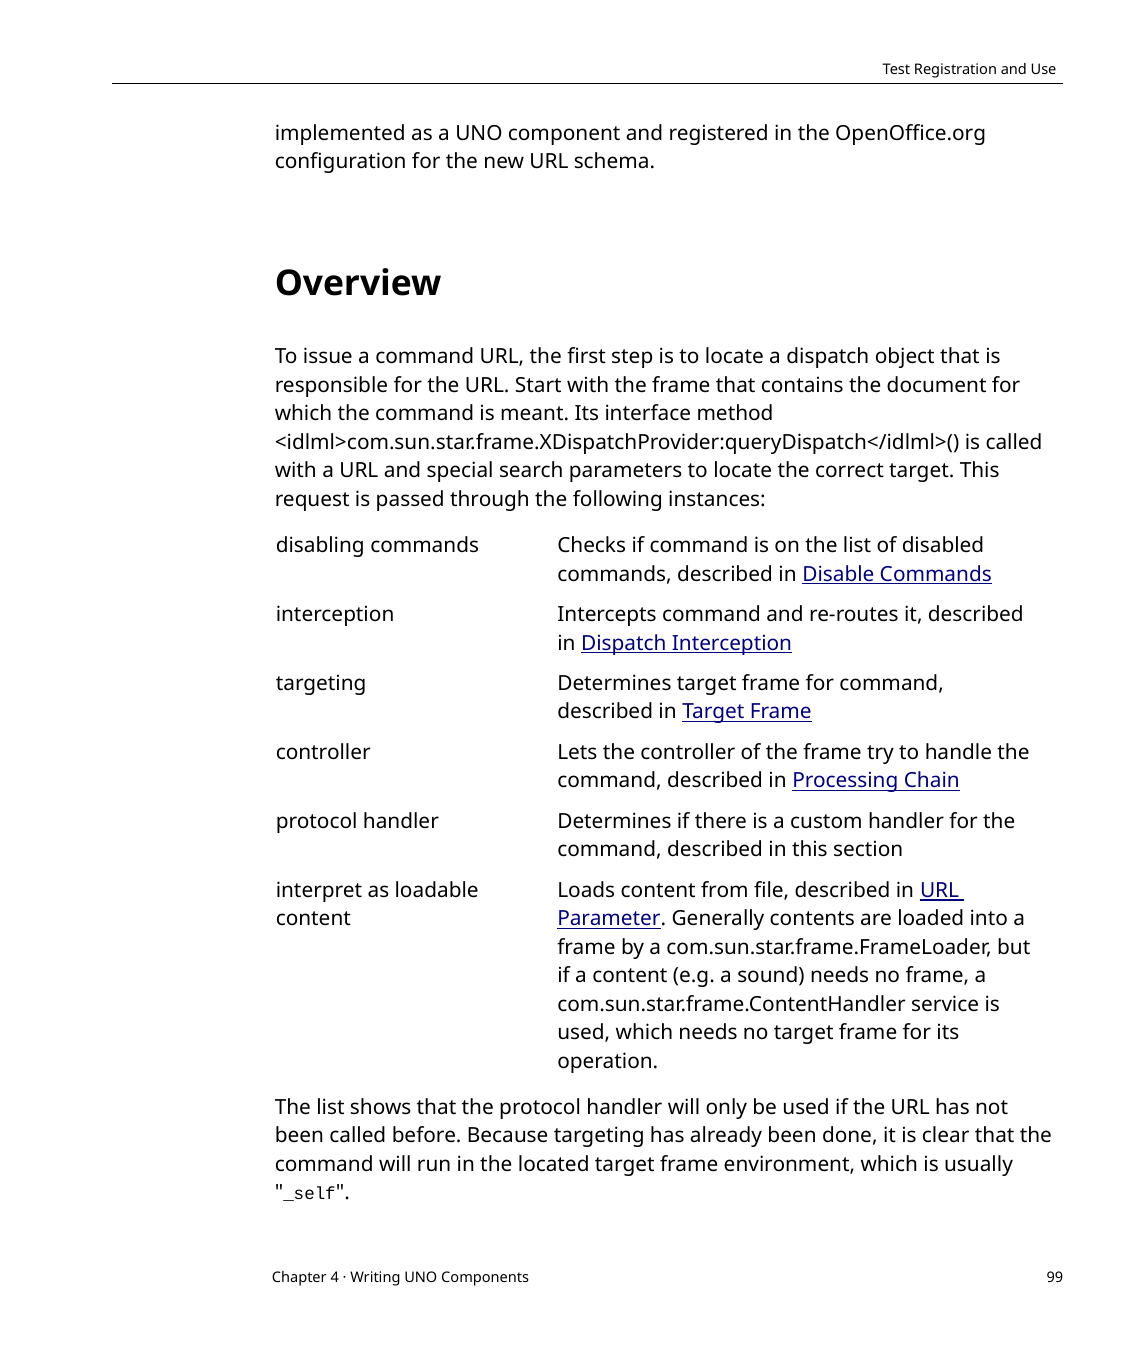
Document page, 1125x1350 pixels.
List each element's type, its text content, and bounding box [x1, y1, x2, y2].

table_cell controller [276, 731, 557, 800]
table_cell Intercepts command and re-routes it, described in Dispatch Interception [557, 593, 1062, 662]
table_cell Lets the controller of the frame try to handle the command, described in Processing Chain [557, 731, 1062, 800]
table_cell interpret as loadable content [276, 869, 557, 1080]
subtitle Overview [274, 258, 1063, 306]
table_cell interception [276, 593, 557, 662]
table_cell Determines if there is a custom handler for the command, described in this section [557, 800, 1062, 869]
table_header Checks if command is on the list of disabled commands, described in Disable Commands [557, 524, 1062, 593]
text To issue a command URL, the first step is to locate a dispatch object that is responsible for the URL. Start with the frame that contains the document for which the command is meant. Its interface method <idlml>com.sun.star.frame.XDispatchProvider:queryDispatch</idlml>() is called with a URL and special search parameters to locate the correct target. This request is passed through the following instances: [274, 342, 1063, 512]
table_cell Determines target frame for command, described in Target Frame [557, 662, 1062, 731]
table_cell Loads content from file, described in URL Parameter. Generally contents are loaded into a frame by a com.sun.star.frame.FrameLoader, but if a content (e.g. a sound) needs no frame, a com.sun.star.frame.ContentHandler service is used, which needs no target frame for its operation. [557, 869, 1062, 1080]
text implemented as a UNO component and registered in the OpenOffice.org configuration for the new URL schema. [274, 118, 1063, 175]
table_cell targeting [276, 662, 557, 731]
table_cell protocol handler [276, 800, 557, 869]
table_header disabling commands [276, 524, 557, 593]
text The list shows that the protocol handler will only be used if the URL has not been called before. Because targeting has already been done, it is clear that the command will run in the located target frame environment, which is usually "_self". [274, 1092, 1063, 1206]
